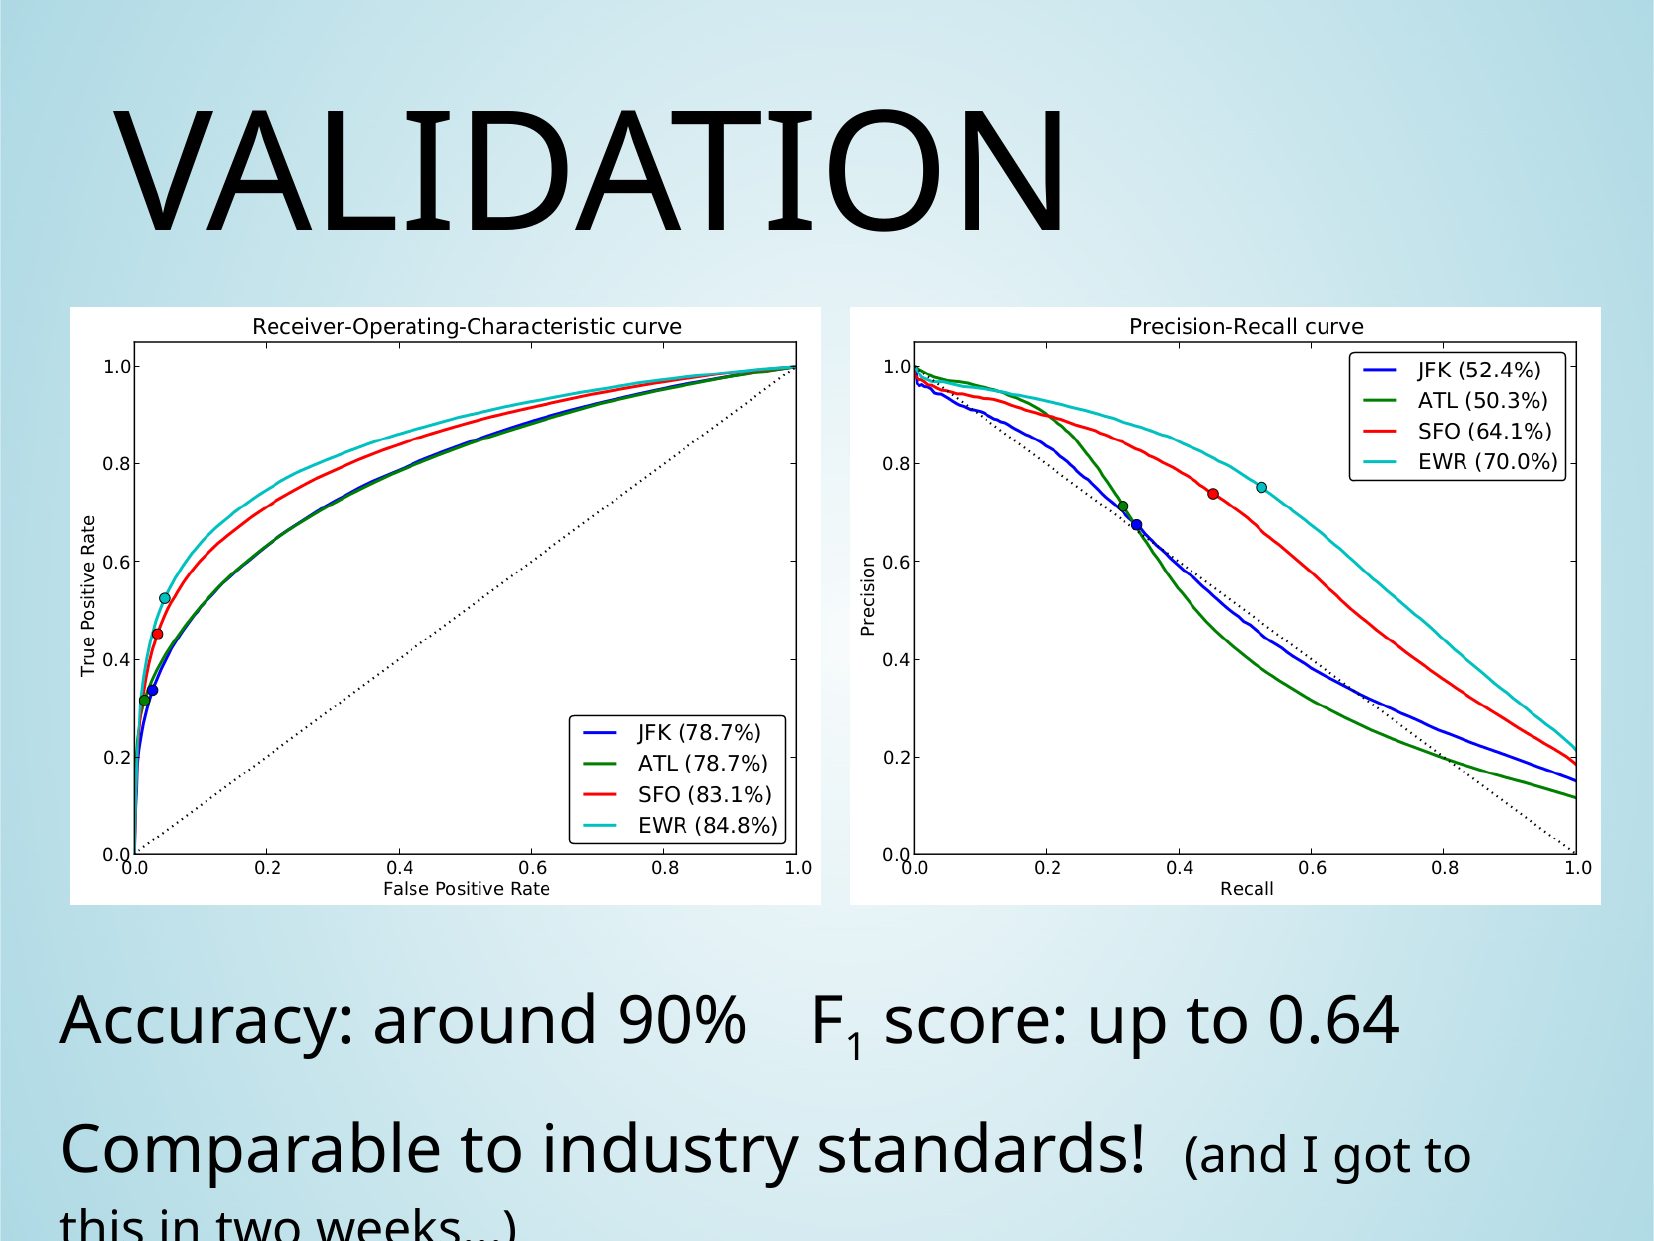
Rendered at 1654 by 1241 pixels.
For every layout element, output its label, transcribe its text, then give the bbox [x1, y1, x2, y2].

picture [331, 1224, 341, 1241]
text_box VALIDATION [98, 45, 1531, 260]
picture [362, 1222, 376, 1230]
picture [0, 0, 1654, 1241]
text_box Accuracy: around 90% F1 score: up to 0.64 Comparable to industry standards! (and I got to this in two weeks...) [45, 965, 1561, 1180]
picture [180, 1222, 194, 1241]
picture [390, 1222, 404, 1230]
picture [248, 1224, 258, 1241]
picture [86, 1222, 100, 1241]
picture [420, 1234, 428, 1241]
picture [279, 1222, 295, 1241]
